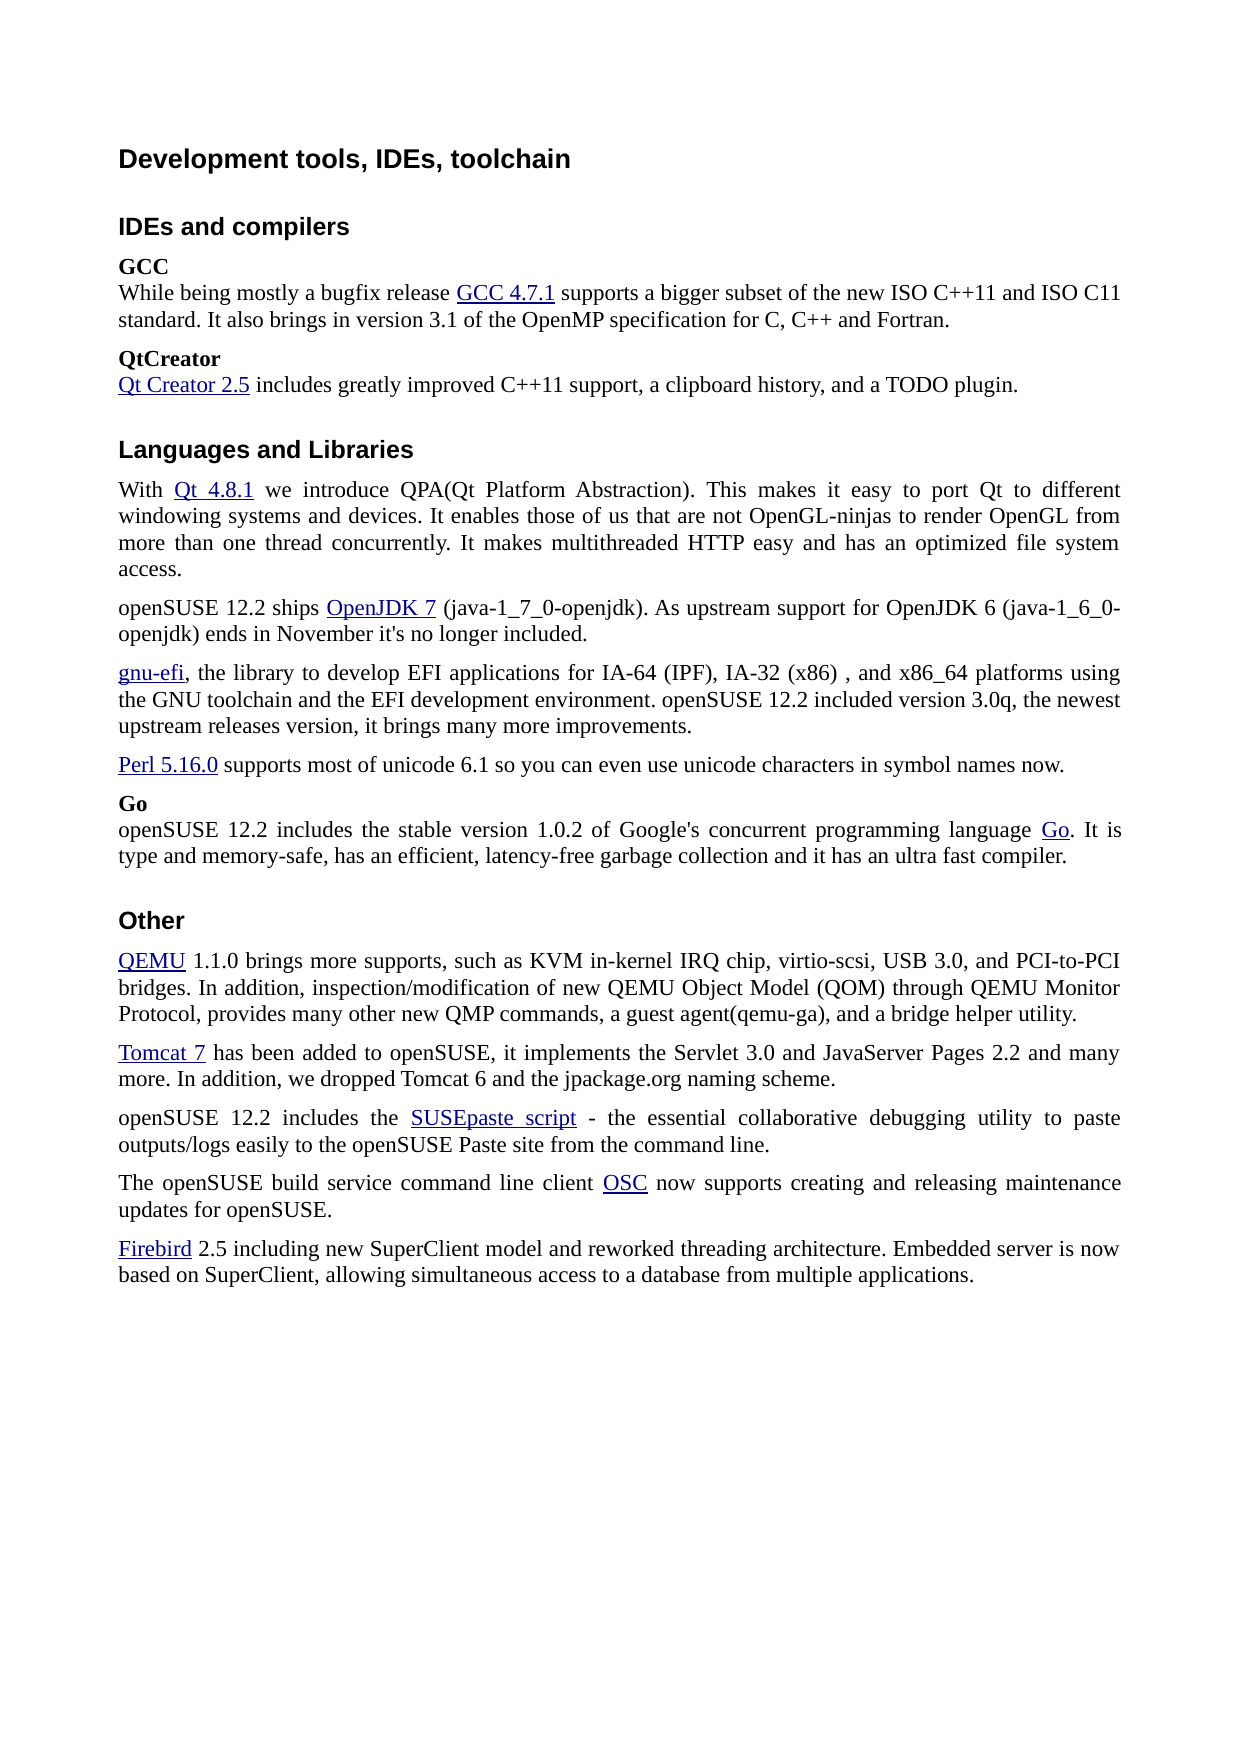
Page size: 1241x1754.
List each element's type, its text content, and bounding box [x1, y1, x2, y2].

subtitle Other [118, 906, 1122, 935]
text The openSUSE build service command line client OSC now supports creating and releasing maintenance updates for openSUSE. [118, 1169, 1122, 1222]
text gnu-efi, the library to develop EFI applications for IA-64 (IPF), IA-32 (x86) , and x86_64 platforms using the GNU toolchain and the EFI development environment. openSUSE 12.2 included version 3.0q, the newest upstream releases version, it brings many more improvements. [118, 659, 1122, 738]
text openSUSE 12.2 ships OpenJDK 7 (java-1_7_0-openjdk). As upstream support for OpenJDK 6 (java-1_6_0-openjdk) ends in November it's no longer included. [118, 594, 1122, 647]
subtitle Languages and Libraries [118, 435, 1122, 464]
subtitle IDEs and compilers [118, 212, 1122, 241]
text Go openSUSE 12.2 includes the stable version 1.0.2 of Google's concurrent programming language Go. It is type and memory-safe, has an efficient, latency-free garbage collection and it has an ultra fast compiler. [118, 790, 1122, 869]
text QEMU 1.1.0 brings more supports, such as KVM in-kernel IRQ chip, virtio-scsi, USB 3.0, and PCI-to-PCI bridges. In addition, inspection/modification of new QEMU Object Model (QOM) through QEMU Monitor Protocol, provides many other new QMP commands, a guest agent(qemu-ga), and a bridge helper utility. [118, 947, 1122, 1027]
subtitle Development tools, IDEs, toolchain [118, 143, 1122, 174]
text openSUSE 12.2 includes the SUSEpaste script - the essential collaborative debugging utility to paste outputs/logs easily to the openSUSE Paste site from the command line. [118, 1104, 1122, 1157]
text With Qt 4.8.1 we introduce QPA(Qt Platform Abstraction). This makes it easy to port Qt to different windowing systems and devices. It enables those of us that are not OpenGL-ninjas to render OpenGL from more than one thread concurrently. It makes multithreaded HTTP easy and has an optimized file system access. [118, 476, 1122, 582]
text Firebird 2.5 including new SuperClient model and reworked threading architecture. Embedded server is now based on SuperClient, allowing simultaneous access to a database from multiple applications. [118, 1235, 1122, 1287]
text Tomcat 7 has been added to openSUSE, it implements the Servlet 3.0 and JavaServer Pages 2.2 and many more. In addition, we dropped Tomcat 6 and the jpackage.org naming scheme. [118, 1039, 1122, 1092]
text GCC While being mostly a bugfix release GCC 4.7.1 supports a bigger subset of the new ISO C++11 and ISO C11 standard. It also brings in version 3.1 of the OpenMP specification for C, C++ and Fortran. [118, 253, 1122, 332]
text Perl 5.16.0 supports most of unicode 6.1 so you can even use unicode characters in symbol names now. [118, 751, 1122, 777]
text QtCreator Qt Creator 2.5 includes greatly improved C++11 support, a clipboard history, and a TODO plugin. [118, 345, 1122, 397]
